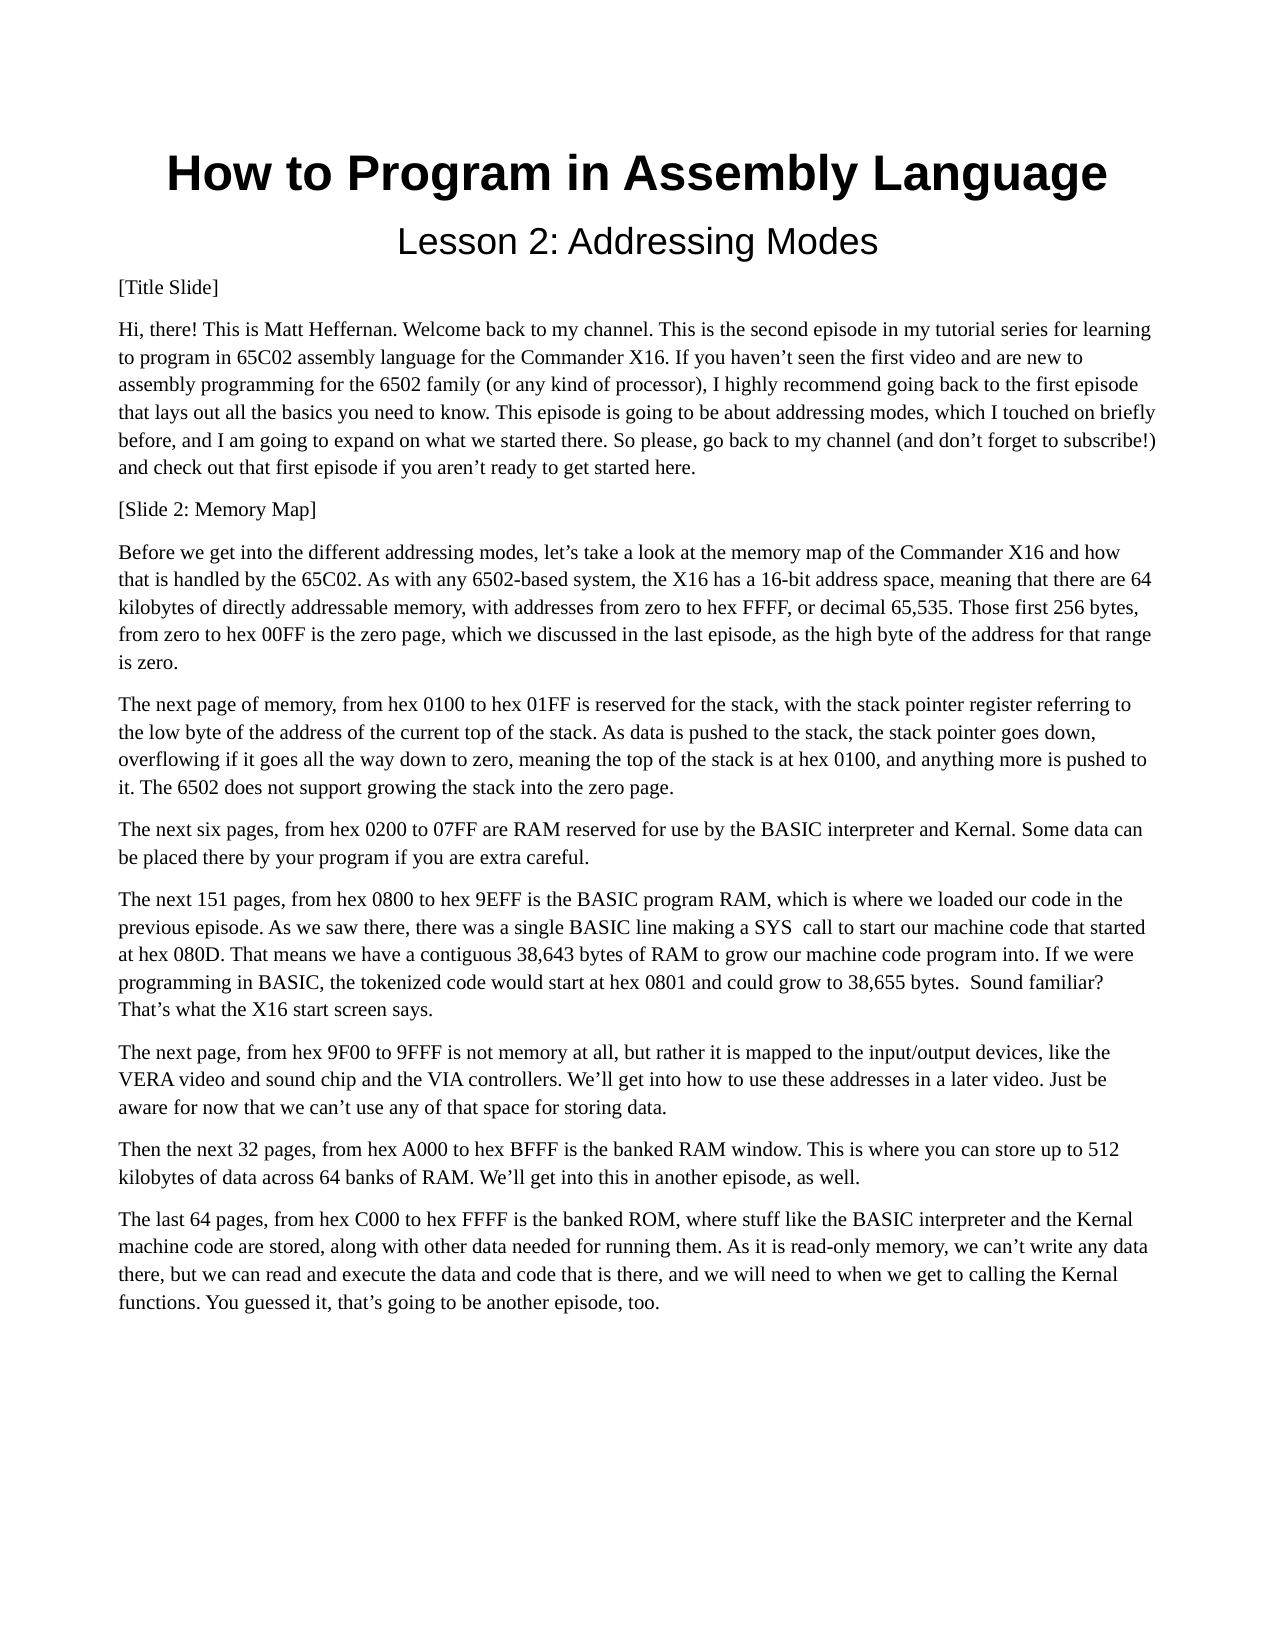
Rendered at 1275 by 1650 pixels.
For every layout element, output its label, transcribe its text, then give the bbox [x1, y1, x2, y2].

subtitle Lesson 2: Addressing Modes [118, 219, 1157, 262]
text Before we get into the different addressing modes, let’s take a look at the memory map of the Commander X16 and how that is handled by the 65C02. As with any 6502-based system, the X16 has a 16-bit address space, meaning that there are 64 kilobytes of directly addressable memory, with addresses from zero to hex FFFF, or decimal 65,535. Those first 256 bytes, from zero to hex 00FF is the zero page, which we discussed in the last episode, as the high byte of the address for that range is zero. [118, 539, 1157, 674]
text [Slide 2: Memory Map] [118, 497, 1157, 521]
text The next page of memory, from hex 0100 to hex 01FF is reserved for the stack, with the stack pointer register referring to the low byte of the address of the current top of the stack. As data is pushed to the stack, the stack pointer goes down, overflowing if it goes all the way down to zero, meaning the top of the stack is at hex 0100, and anything more is pushed to it. The 6502 does not support growing the stack into the zero page. [118, 692, 1157, 799]
title How to Program in Assembly Language [118, 143, 1157, 201]
text [Title Slide] [118, 275, 1157, 299]
text The last 64 pages, from hex C000 to hex FFFF is the banked ROM, where stuff like the BASIC interpreter and the Kernal machine code are stored, along with other data needed for running them. As it is read-only memory, we can’t write any data there, but we can read and execute the data and code that is there, and we will need to when we get to calling the Kernal functions. You guessed it, that’s going to be another episode, too. [118, 1207, 1157, 1314]
text The next six pages, from hex 0200 to 07FF are RAM reserved for use by the BASIC interpreter and Kernal. Some data can be placed there by your program if you are extra careful. [118, 817, 1157, 869]
text Then the next 32 pages, from hex A000 to hex BFFF is the banked RAM window. This is where you can store up to 512 kilobytes of data across 64 banks of RAM. We’ll get into this in another episode, as well. [118, 1137, 1157, 1189]
text Hi, there! This is Matt Heffernan. Welcome back to my channel. This is the second episode in my tutorial series for learning to program in 65C02 assembly language for the Commander X16. If you haven’t seen the first video and are new to assembly programming for the 6502 family (or any kind of processor), I highly recommend going back to the first episode that lays out all the basics you need to know. This episode is going to be about addressing modes, which I touched on briefly before, and I am going to expand on what we started there. So please, go back to my channel (and don’t forget to subscribe!) and check out that first episode if you aren’t ready to get started here. [118, 317, 1157, 479]
text The next 151 pages, from hex 0800 to hex 9EFF is the BASIC program RAM, which is where we loaded our code in the previous episode. As we saw there, there was a single BASIC line making a SYS call to start our machine code that started at hex 080D. That means we have a contiguous 38,643 bytes of RAM to grow our machine code program into. If we were programming in BASIC, the tokenized code would start at hex 0801 and could grow to 38,655 bytes. Sound familiar? That’s what the X16 start screen says. [118, 887, 1157, 1021]
text The next page, from hex 9F00 to 9FFF is not memory at all, but rather it is mapped to the input/output devices, like the VERA video and sound chip and the VIA controllers. We’ll get into how to use these addresses in a later video. Just be aware for now that we can’t use any of that space for storing data. [118, 1039, 1157, 1119]
